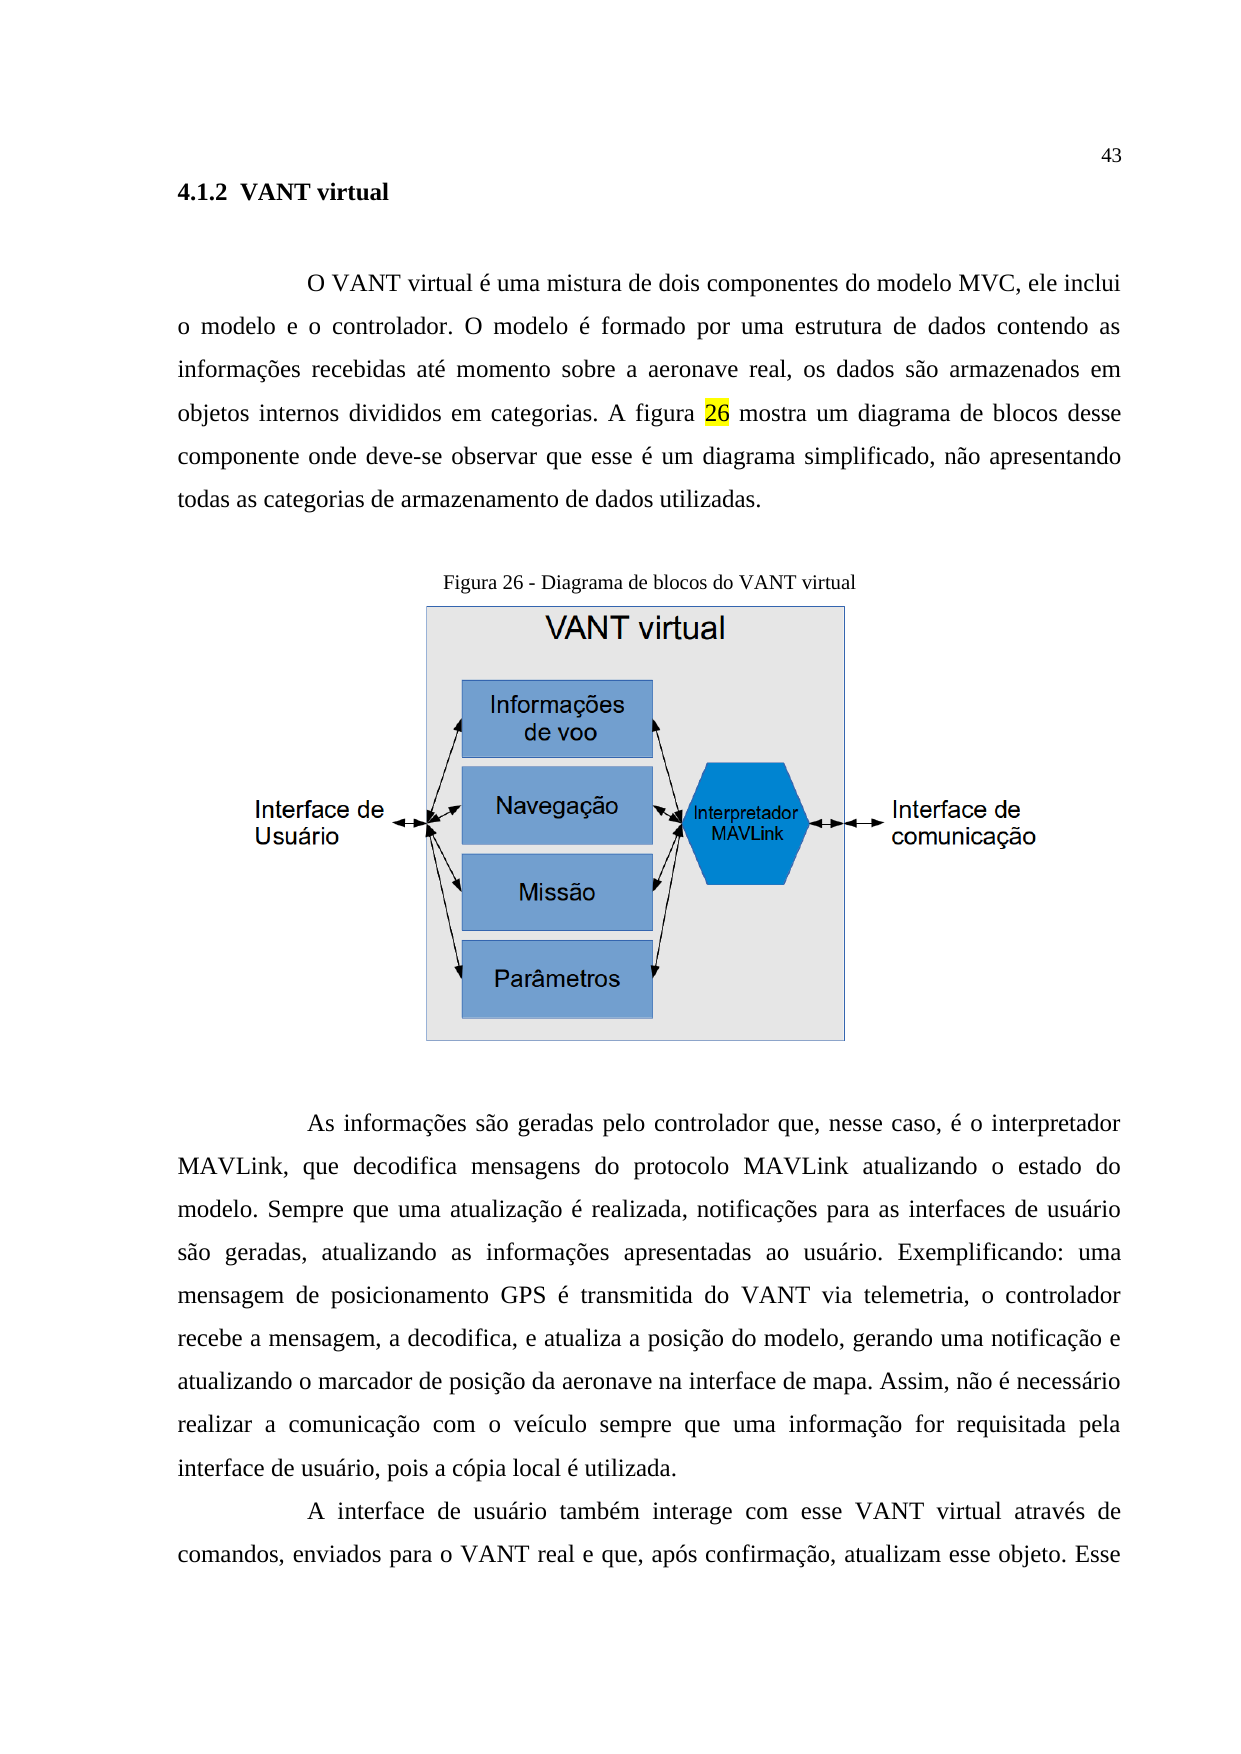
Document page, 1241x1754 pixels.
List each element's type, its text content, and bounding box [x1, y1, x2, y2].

subtitle VANT virtual [177, 177, 1122, 206]
list Diagrama de blocos do VANT virtual [177, 570, 1122, 594]
text A interface de usuário também interage com esse VANT virtual através de comandos, enviados para o VANT real e que, após confirmação, atualizam esse objeto. Esse [177, 1496, 1122, 1568]
text As informações são geradas pelo controlador que, nesse caso, é o interpretador MAVLink, que decodifica mensagens do protocolo MAVLink atualizando o estado do modelo. Sempre que uma atualização é realizada, notificações para as interfaces de usuário são geradas, atualizando as informações apresentadas ao usuário. Exemplificando: uma mensagem de posicionamento GPS é transmitida do VANT via telemetria, o controlador recebe a mensagem, a decodifica, e atualiza a posição do modelo, gerando uma notificação e atualizando o marcador de posição da aeronave na interface de mapa. Assim, não é necessário realizar a comunicação com o veículo sempre que uma informação for requisitada pela interface de usuário, pois a cópia local é utilizada. [177, 1108, 1122, 1481]
text O VANT virtual é uma mistura de dois componentes do modelo MVC, ele inclui o modelo e o controlador. O modelo é formado por uma estrutura de dados contendo as informações recebidas até momento sobre a aeronave real, os dados são armazenados em objetos internos divididos em categorias. A figura 26 mostra um diagrama de blocos desse componente onde deve-se observar que esse é um diagrama simplificado, não apresentando todas as categorias de armazenamento de dados utilizadas. [177, 268, 1122, 513]
picture [247, 606, 1052, 1041]
